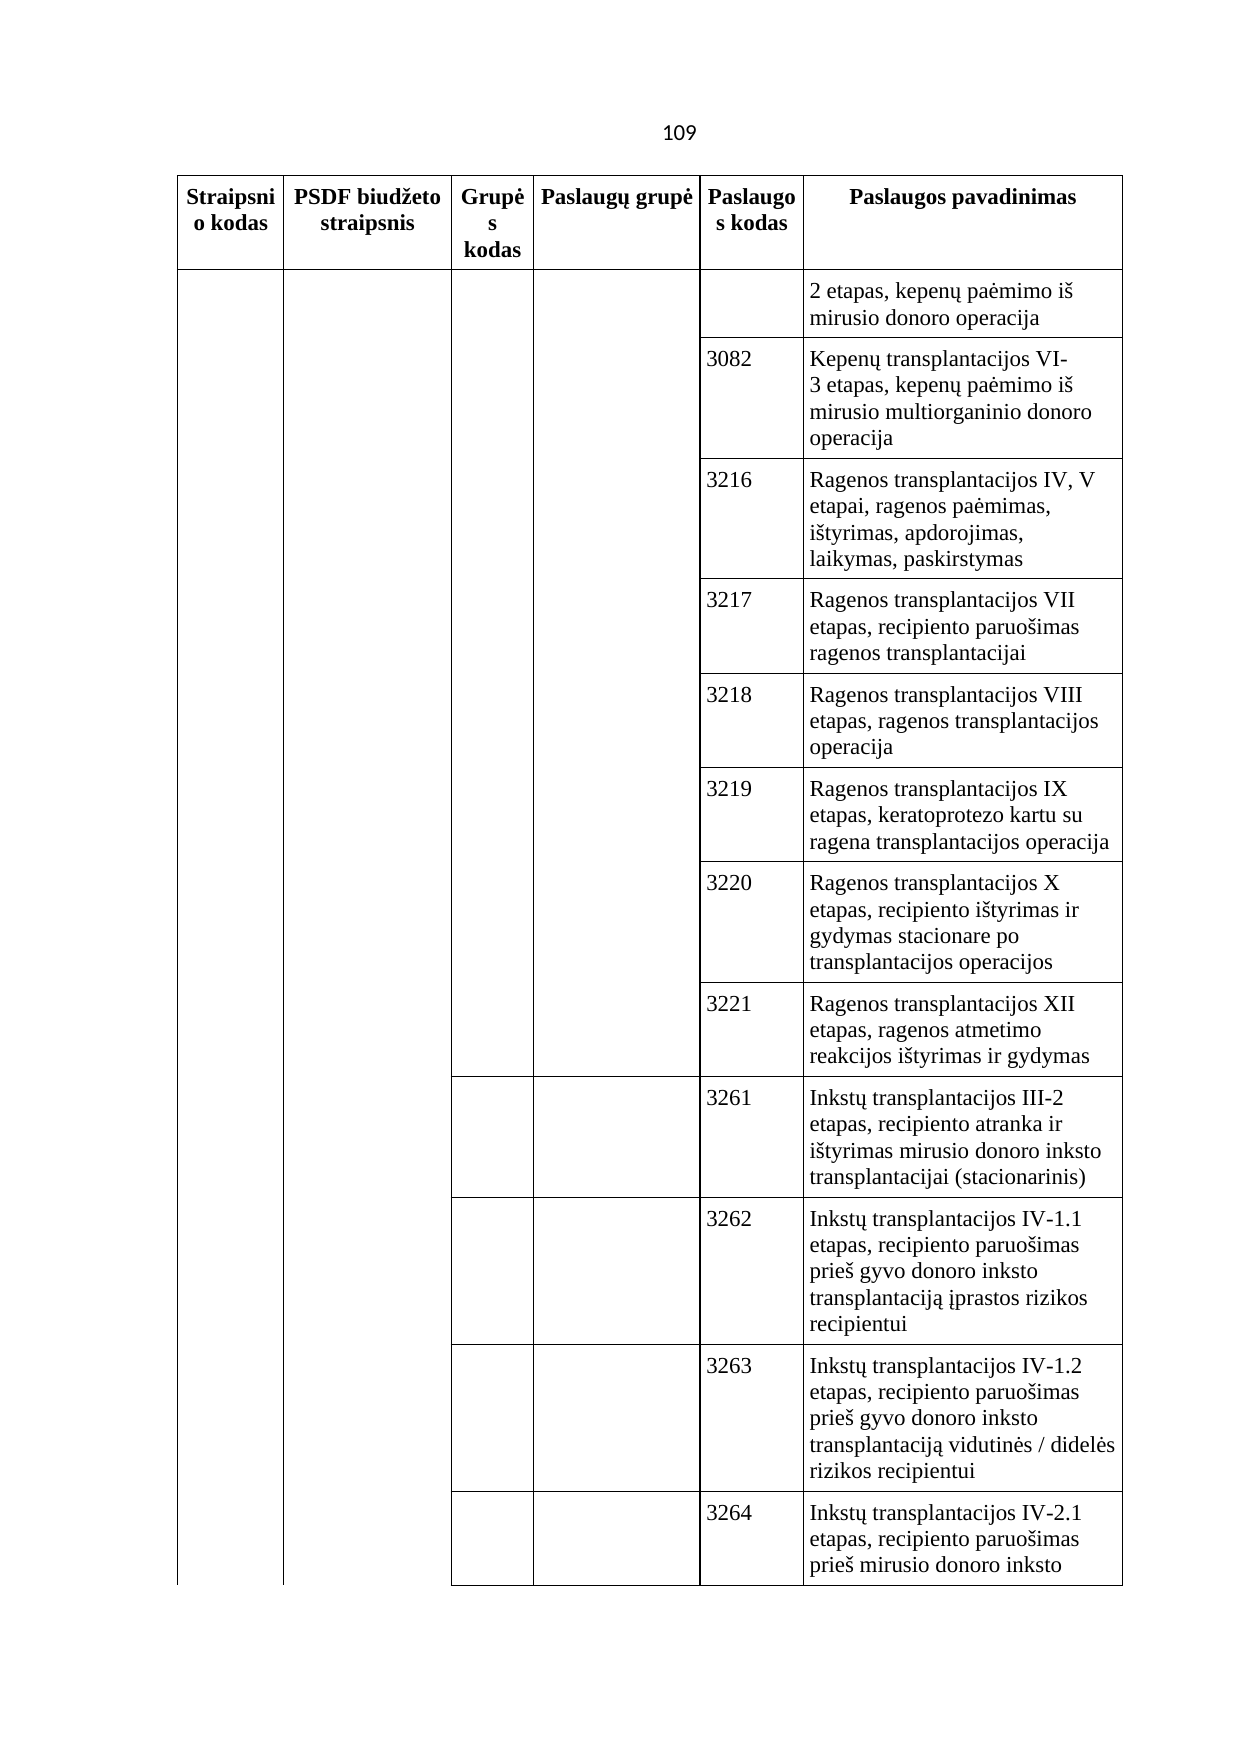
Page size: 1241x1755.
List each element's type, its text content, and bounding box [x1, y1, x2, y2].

table_cell [178, 1197, 283, 1344]
table_cell 3261 [701, 1077, 803, 1197]
table_cell [452, 1345, 533, 1491]
table_cell 3262 [701, 1198, 803, 1344]
table_cell [178, 767, 283, 861]
table_cell Inkstų transplantacijos IV-1.1 etapas, recipiento paruošimas prieš gyvo donoro inksto transplantaciją įprastos rizikos recipientui [804, 1198, 1122, 1344]
table_cell [178, 1076, 283, 1197]
table_cell 3221 [701, 983, 803, 1076]
table_cell 3264 [701, 1492, 803, 1585]
table_cell Ragenos transplantacijos XII etapas, ragenos atmetimo reakcijos ištyrimas ir gydymas [804, 983, 1122, 1076]
table_cell [284, 982, 451, 1076]
table_cell [178, 1344, 283, 1491]
table_cell [534, 337, 699, 1076]
table_cell 3220 [701, 862, 803, 982]
table_cell [534, 1345, 699, 1491]
table_cell 3219 [701, 768, 803, 861]
table_cell Ragenos transplantacijos X etapas, recipiento ištyrimas ir gydymas stacionare po transplantacijos operacijos [804, 862, 1122, 982]
table_cell Ragenos transplantacijos VIII etapas, ragenos transplantacijos operacija [804, 674, 1122, 767]
table_cell 3218 [701, 674, 803, 767]
table_cell [701, 270, 803, 337]
table_cell 3263 [701, 1345, 803, 1491]
table_header Grupės kodas [452, 176, 533, 269]
table_cell [178, 982, 283, 1076]
table_cell [178, 270, 283, 337]
table_cell [284, 861, 451, 982]
table_cell 3082 [701, 338, 803, 458]
table_cell [534, 270, 699, 337]
table_cell Inkstų transplantacijos III-2 etapas, recipiento atranka ir ištyrimas mirusio donoro inksto transplantacijai (stacionarinis) [804, 1077, 1122, 1197]
table_header PSDF biudžeto straipsnis [284, 176, 451, 269]
table_cell [452, 1077, 533, 1197]
table_cell Ragenos transplantacijos IV, V etapai, ragenos paėmimas, ištyrimas, apdorojimas, laikymas, paskirstymas [804, 459, 1122, 578]
table_cell [178, 1491, 283, 1585]
table_cell [178, 673, 283, 767]
table_cell Inkstų transplantacijos IV-2.1 etapas, recipiento paruošimas prieš mirusio donoro inksto [804, 1492, 1122, 1585]
table_cell 3216 [701, 459, 803, 578]
table_header Paslaugos kodas [701, 176, 803, 269]
table_cell Kepenų transplantacijos VI-3 etapas, kepenų paėmimo iš mirusio multiorganinio donoro operacija [804, 338, 1122, 458]
table_header Straipsnio kodas [178, 176, 283, 269]
table_cell [284, 767, 451, 861]
table_cell [452, 1198, 533, 1344]
table_cell [178, 861, 283, 982]
table_cell [534, 1492, 699, 1585]
table_cell [284, 1344, 451, 1491]
table_cell [284, 337, 451, 458]
table_cell [284, 270, 451, 337]
table_cell [284, 458, 451, 578]
table_cell [452, 337, 533, 1076]
table_cell [178, 578, 283, 673]
table_cell [452, 1492, 533, 1585]
table_cell Ragenos transplantacijos IX etapas, keratoprotezo kartu su ragena transplantacijos operacija [804, 768, 1122, 861]
table_header Paslaugos pavadinimas [804, 176, 1122, 269]
table_cell 3217 [701, 579, 803, 673]
table_cell [284, 1197, 451, 1344]
table_cell 2 etapas, kepenų paėmimo iš mirusio donoro operacija [804, 270, 1122, 337]
table_cell [284, 578, 451, 673]
table_cell [284, 1491, 451, 1585]
table_cell [178, 337, 283, 458]
table_cell [534, 1198, 699, 1344]
table_cell Inkstų transplantacijos IV-1.2 etapas, recipiento paruošimas prieš gyvo donoro inksto transplantaciją vidutinės / didelės rizikos recipientui [804, 1345, 1122, 1491]
table_cell [452, 270, 533, 337]
table_cell Ragenos transplantacijos VII etapas, recipiento paruošimas ragenos transplantacijai [804, 579, 1122, 673]
table_cell [178, 458, 283, 578]
table_cell [284, 1076, 451, 1197]
table_header Paslaugų grupė [534, 176, 699, 269]
table_cell [534, 1077, 699, 1197]
table_cell [284, 673, 451, 767]
